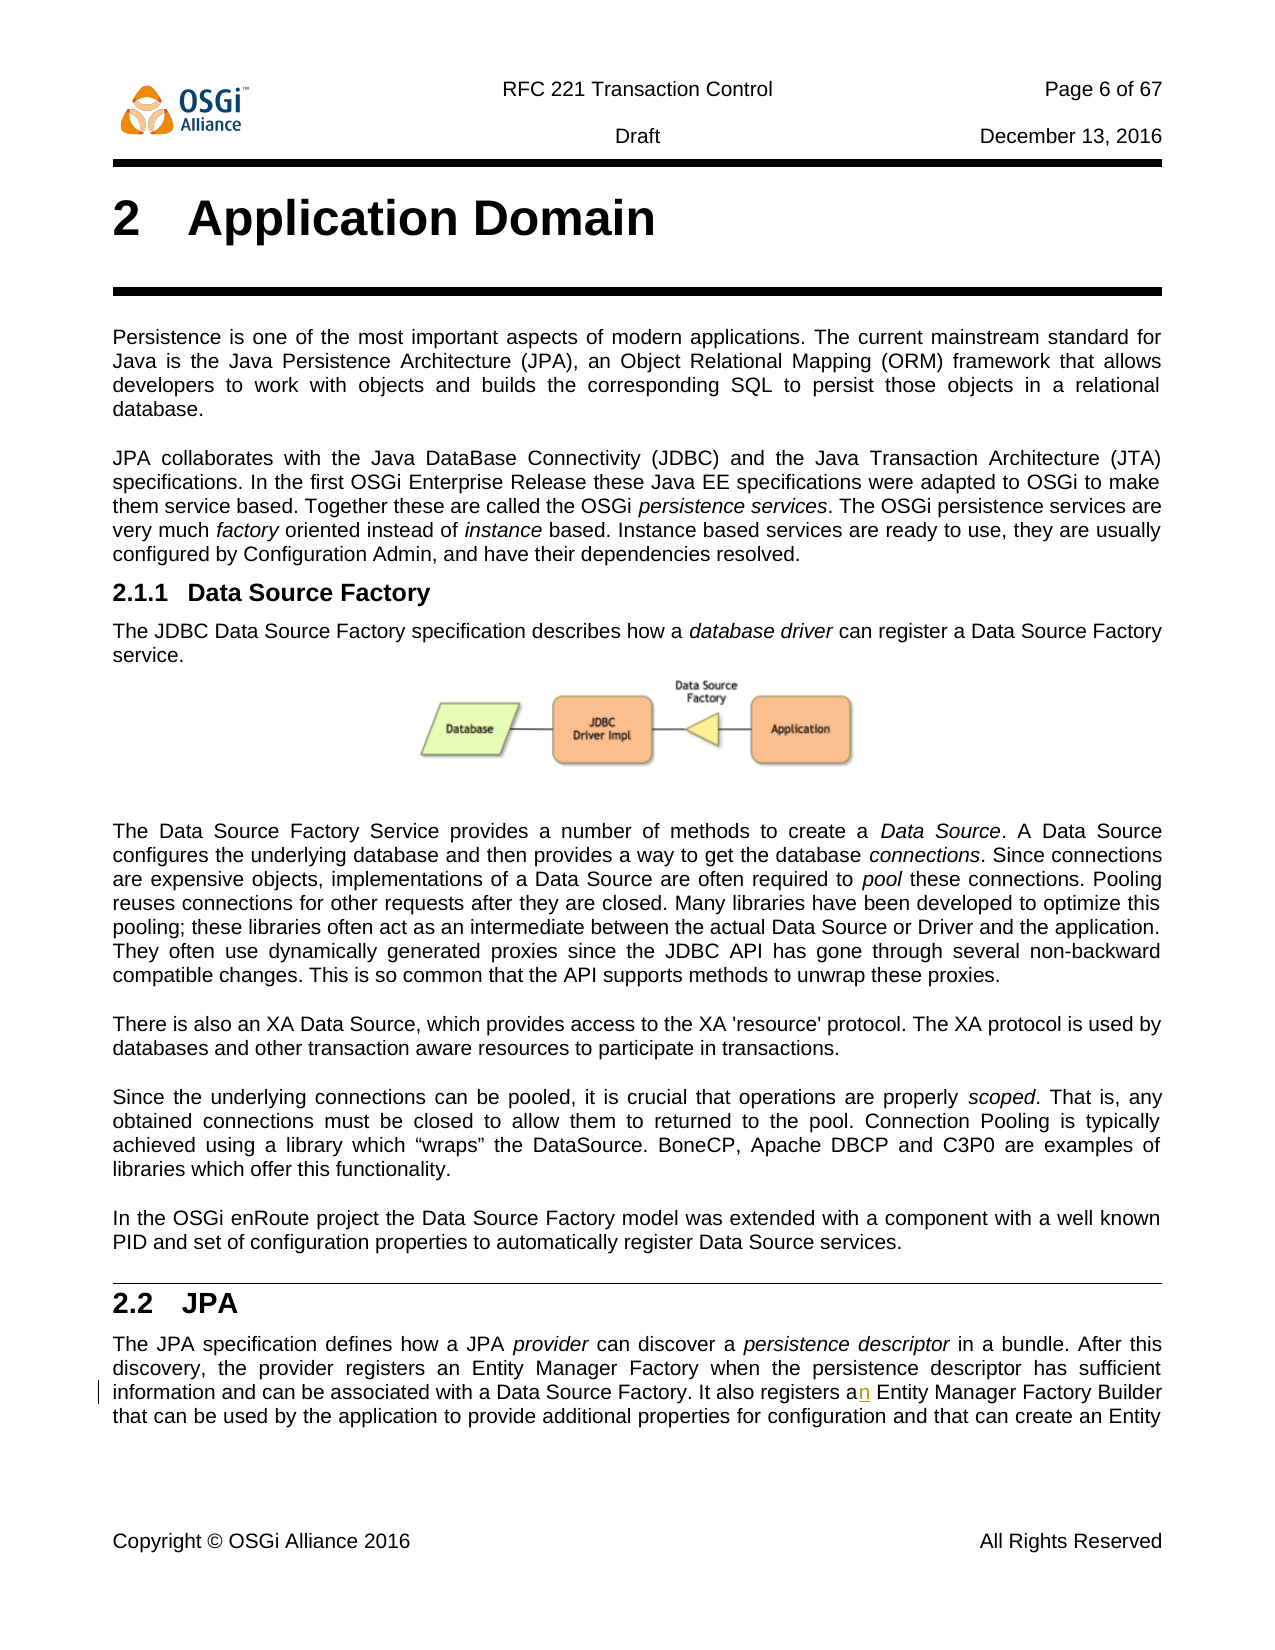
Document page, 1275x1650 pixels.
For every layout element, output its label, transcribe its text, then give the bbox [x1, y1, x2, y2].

text Since the underlying connections can be pooled, it is crucial that operations are properly scoped. That is, any obtained connections must be closed to allow them to returned to the pool. Connection Pooling is typically achieved using a library which “wraps” the DataSource. BoneCP, Apache DBCP and C3P0 are examples of libraries which offer this functionality. [112, 1085, 1162, 1181]
picture [417, 679, 858, 771]
text The Data Source Factory Service provides a number of methods to create a Data Source. A Data Source configures the underlying database and then provides a way to get the database connections. Since connections are expensive objects, implementations of a Data Source are often required to pool these connections. Pooling reuses connections for other requests after they are closed. Many libraries have been developed to optimize this pooling; these libraries often act as an intermediate between the actual Data Source or Driver and the application. They often use dynamically generated proxies since the JDBC API has gone through several non-backward compatible changes. This is so common that the API supports methods to unwrap these proxies. [112, 819, 1162, 987]
text The JDBC Data Source Factory specification describes how a database driver can register a Data Source Factory service. [112, 619, 1162, 667]
subtitle Application Domain [112, 160, 1162, 296]
picture [113, 78, 257, 142]
text JPA collaborates with the Java DataBase Connectivity (JDBC) and the Java Transaction Architecture (JTA) specifications. In the first OSGi Enterprise Release these Java EE specifications were adapted to OSGi to make them service based. Together these are called the OSGi persistence services. The OSGi persistence services are very much factory oriented instead of instance based. Instance based services are ready to use, they are usually configured by Configuration Admin, and have their dependencies resolved. [112, 446, 1162, 565]
subtitle Data Source Factory [112, 578, 1162, 607]
subtitle JPA [112, 1284, 1162, 1319]
text Persistence is one of the most important aspects of modern applications. The current mainstream standard for Java is the Java Persistence Architecture (JPA), an Object Relational Mapping (ORM) framework that allows developers to work with objects and builds the corresponding SQL to persist those objects in a relational database. [112, 325, 1162, 421]
text There is also an XA Data Source, which provides access to the XA 'resource' protocol. The XA protocol is used by databases and other transaction aware resources to participate in transactions. [112, 1012, 1162, 1060]
text In the OSGi enRoute project the Data Source Factory model was extended with a component with a well known PID and set of configuration properties to automatically register Data Source services. [112, 1206, 1162, 1254]
text The JPA specification defines how a JPA provider can discover a persistence descriptor in a bundle. After this discovery, the provider registers an Entity Manager Factory when the persistence descriptor has sufficient information and can be associated with a Data Source Factory. It also registers an Entity Manager Factory Builder that can be used by the application to provide additional properties for configuration and that can create an Entity [112, 1332, 1162, 1428]
